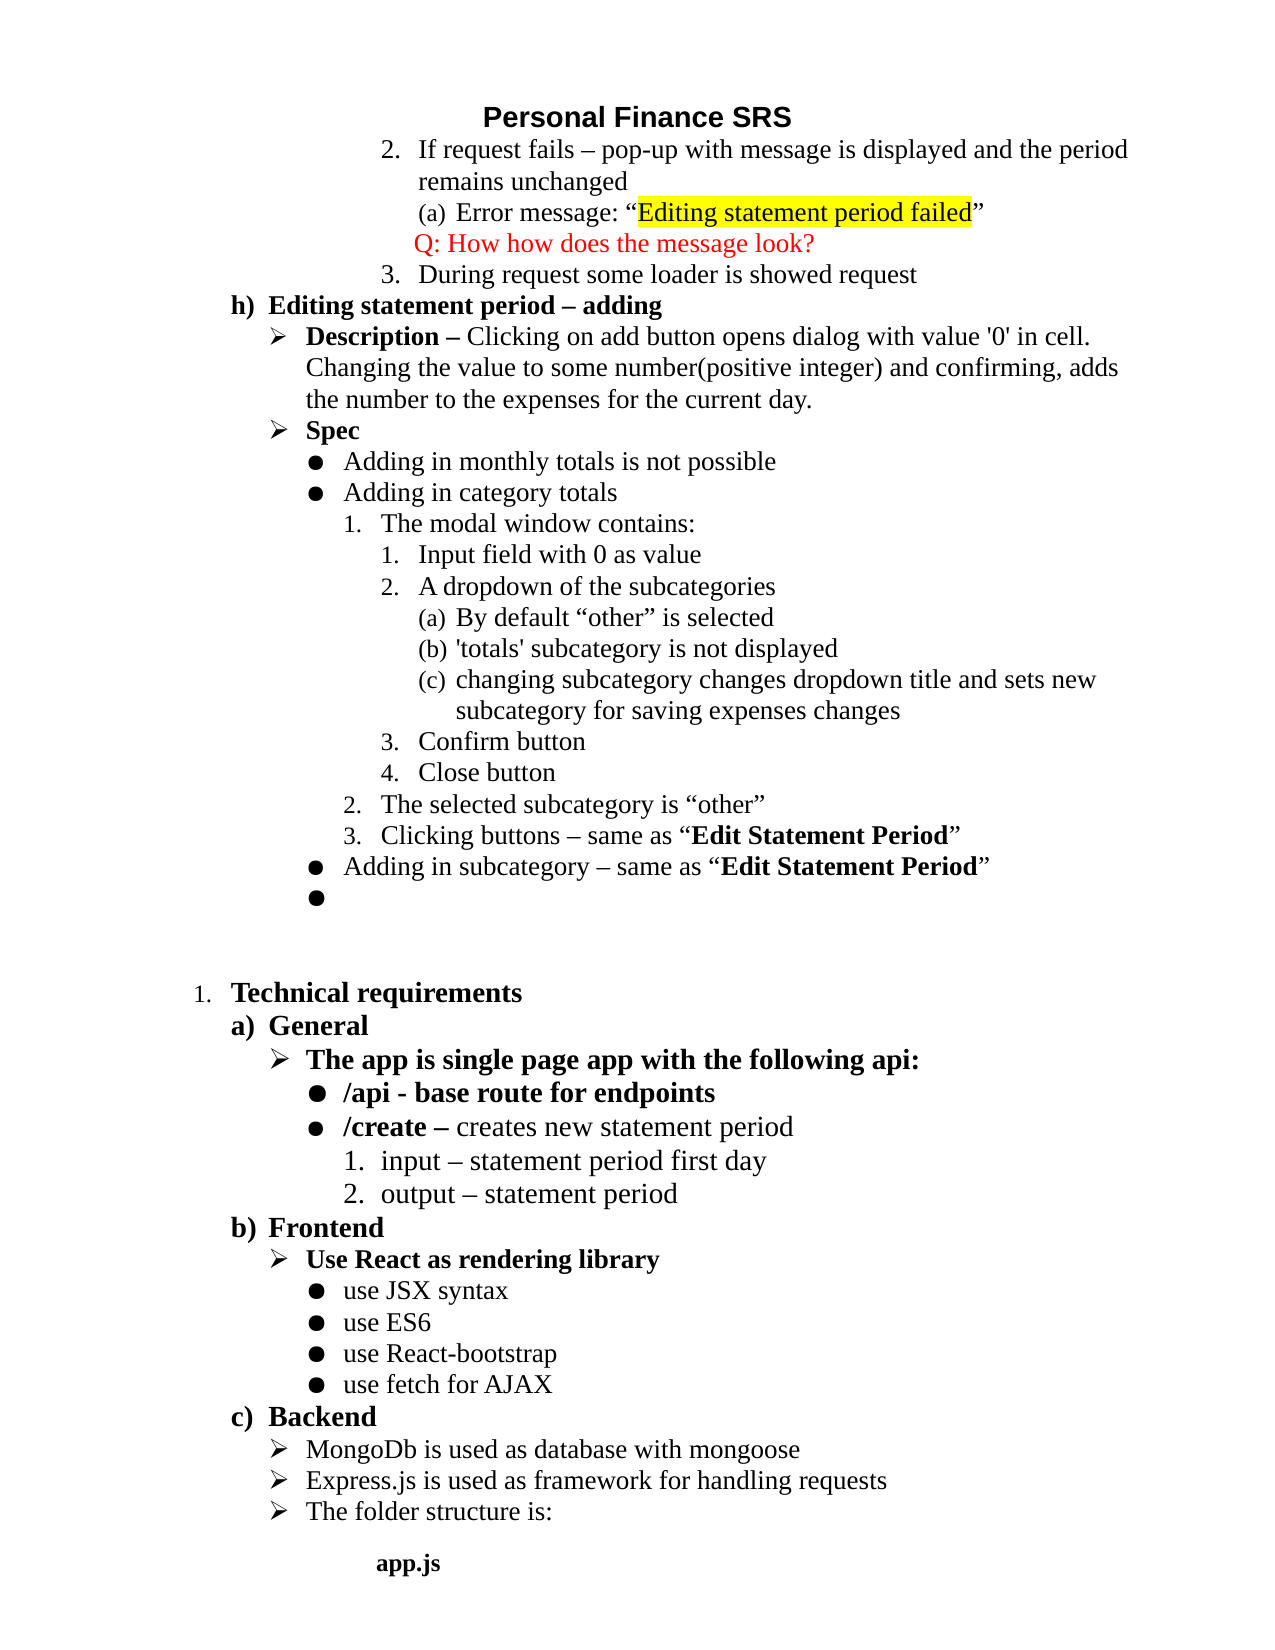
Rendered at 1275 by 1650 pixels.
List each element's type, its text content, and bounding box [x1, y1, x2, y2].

list Adding in subcategory – same as “Edit Statement Period” [306, 850, 1157, 881]
list The app is single page app with the following api: [268, 1042, 1157, 1075]
text app.js [376, 1548, 485, 1577]
list changing subcategory changes dropdown title and sets new subcategory for saving expenses changes [418, 663, 1157, 725]
list A dropdown of the subcategories [381, 570, 1157, 601]
list use ES6 [306, 1306, 1157, 1337]
list The modal window contains: [343, 507, 1157, 538]
list Adding in category totals [306, 476, 1157, 507]
list use fetch for AJAX [306, 1368, 1157, 1399]
list /api - base route for endpoints [306, 1075, 1157, 1109]
list use JSX syntax [306, 1274, 1157, 1306]
list Frontend [231, 1210, 1157, 1243]
list Spec [268, 414, 1157, 445]
list Description – Clicking on add button opens dialog with value '0' in cell. Changing the value to some number(positive integer) and confirming, adds the number to the expenses for the current day. [268, 320, 1157, 414]
list output – statement period [343, 1176, 1157, 1210]
list Error message: “Editing statement period failed” [418, 196, 1157, 227]
list Close button [381, 757, 1157, 788]
list The selected subcategory is “other” [343, 788, 1157, 819]
list use React-bootstrap [306, 1337, 1157, 1368]
list Backend [231, 1399, 1157, 1433]
list MongoDb is used as database with mongoose [268, 1433, 1157, 1464]
list 'totals' subcategory is not displayed [418, 632, 1157, 663]
text Q: How how does the message look? [118, 227, 1157, 258]
list Input field with 0 as value [381, 538, 1157, 570]
list If request fails – pop-up with message is displayed and the period remains unchanged [381, 133, 1157, 196]
list Clicking buttons – same as “Edit Statement Period” [343, 819, 1157, 850]
list Adding in monthly totals is not possible [306, 445, 1157, 476]
list input – statement period first day [343, 1143, 1157, 1176]
list During request some loader is showed request [381, 258, 1157, 289]
list Editing statement period – adding [231, 289, 1157, 320]
list By default “other” is selected [418, 601, 1157, 632]
list Express.js is used as framework for handling requests [268, 1464, 1157, 1496]
list /create – creates new statement period [306, 1109, 1157, 1143]
list The folder structure is: [268, 1496, 1157, 1527]
list Technical requirements [193, 975, 1157, 1008]
list General [231, 1008, 1157, 1042]
list Use React as rendering library [268, 1243, 1157, 1274]
list Confirm button [381, 725, 1157, 757]
